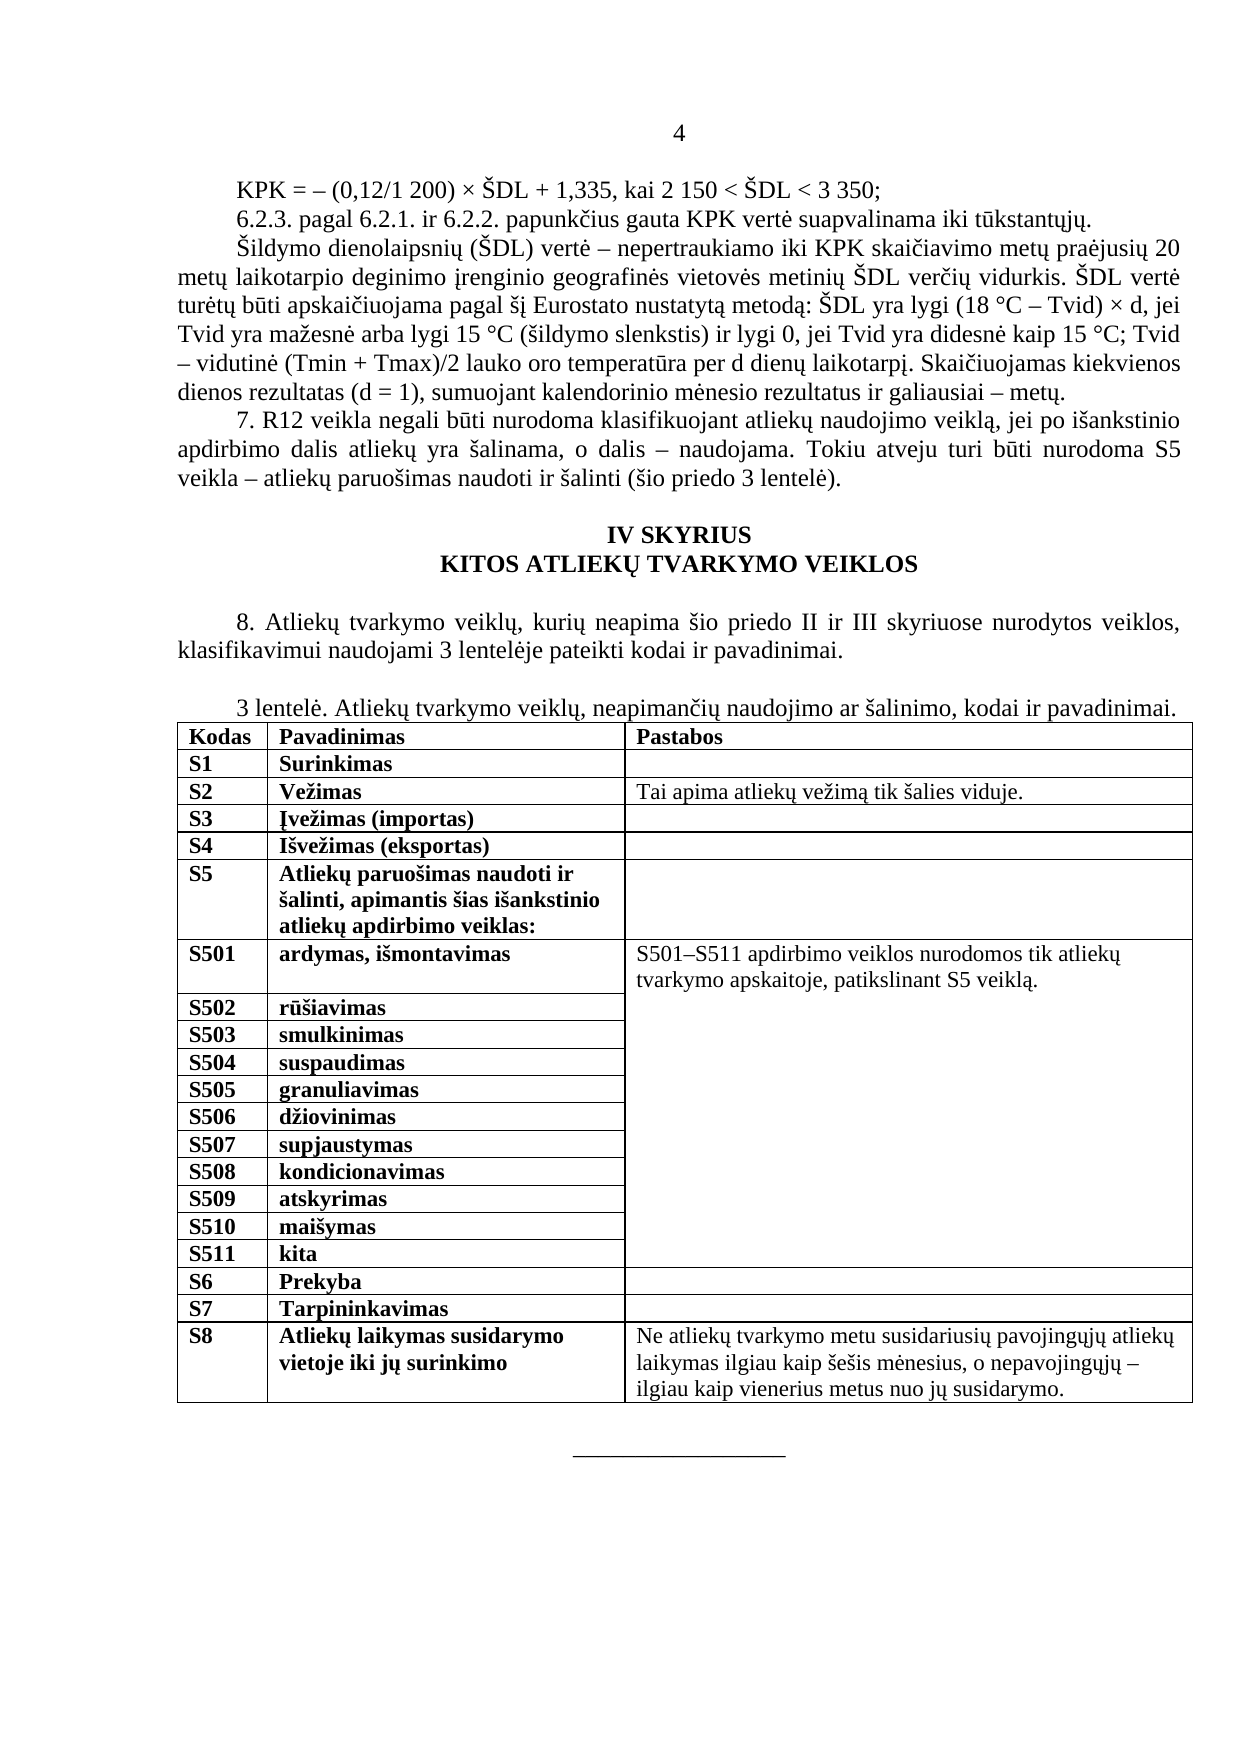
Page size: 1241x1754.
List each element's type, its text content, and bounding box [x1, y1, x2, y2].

table_cell S501–S511 apdirbimo veiklos nurodomos tik atliekų tvarkymo apskaitoje, patikslinant S5 veiklą. [626, 940, 1192, 993]
table_cell [626, 833, 1192, 859]
table_cell Įvežimas (importas) [268, 805, 624, 831]
table_cell Atliekų paruošimas naudoti ir šalinti, apimantis šias išankstinio atliekų apdirbimo veiklas: [268, 860, 624, 939]
table_cell Tarpininkavimas [268, 1295, 624, 1321]
table_cell smulkinimas [268, 1021, 624, 1047]
table_cell Tai apima atliekų vežimą tik šalies viduje. [626, 778, 1192, 804]
table_cell S506 [178, 1103, 267, 1130]
table_cell atskyrimas [268, 1186, 624, 1212]
table_cell S7 [178, 1295, 267, 1321]
table_cell S4 [178, 833, 267, 859]
table_cell [626, 1295, 1192, 1321]
text _________________ [177, 1431, 1181, 1460]
table_cell S503 [178, 1021, 267, 1047]
table_cell [626, 1239, 1192, 1267]
table_cell [626, 805, 1192, 831]
table_cell kita [268, 1240, 624, 1267]
text IV SKYRIUS [177, 521, 1181, 549]
table_cell [626, 860, 1192, 939]
table_cell [626, 1020, 1192, 1047]
table_cell džiovinimas [268, 1103, 624, 1130]
table_cell [626, 1048, 1192, 1075]
table_cell [626, 1212, 1192, 1239]
table_cell [626, 1075, 1192, 1102]
table_cell S510 [178, 1213, 267, 1239]
table_cell ardymas, išmontavimas [268, 940, 624, 993]
table_cell S3 [178, 805, 267, 831]
table_cell S5 [178, 860, 267, 939]
table_cell Atliekų laikymas susidarymo vietoje iki jų surinkimo [268, 1323, 624, 1402]
table_cell supjaustymas [268, 1131, 624, 1157]
table_cell [626, 1102, 1192, 1130]
text Šildymo dienolaipsnių (ŠDL) vertė – nepertraukiamo iki KPK skaičiavimo metų praėjusių 20 metų laikotarpio deginimo įrenginio geografinės vietovės metinių ŠDL verčių vidurkis. ŠDL vertė turėtų būti apskaičiuojama pagal šį Eurostato nustatytą metodą: ŠDL yra lygi (18 °C – Tvid) × d, jei Tvid yra mažesnė arba lygi 15 °C (šildymo slenkstis) ir lygi 0, jei Tvid yra didesnė kaip 15 °C; Tvid – vidutinė (Tmin + Tmax)/2 lauko oro temperatūra per d dienų laikotarpį. Skaičiuojamas kiekvienos dienos rezultatas (d = 1), sumuojant kalendorinio mėnesio rezultatus ir galiausiai – metų. [177, 233, 1181, 406]
text 3 lentelė. Atliekų tvarkymo veiklų, neapimančių naudojimo ar šalinimo, kodai ir pavadinimai. [177, 693, 1181, 722]
table_cell Išvežimas (eksportas) [268, 833, 624, 859]
table_cell Surinkimas [268, 750, 624, 777]
table_cell granuliavimas [268, 1076, 624, 1102]
table_cell [626, 1185, 1192, 1212]
table_header Kodas [178, 723, 267, 749]
table_cell S505 [178, 1076, 267, 1102]
table_cell [626, 750, 1192, 777]
table_cell S511 [178, 1240, 267, 1267]
table_cell S507 [178, 1131, 267, 1157]
table_cell Vežimas [268, 778, 624, 804]
table_cell suspaudimas [268, 1049, 624, 1075]
table_cell S502 [178, 994, 267, 1020]
table_cell [626, 1268, 1192, 1294]
text KITOS ATLIEKŲ TVARKYMO VEIKLOS [177, 549, 1181, 578]
table_cell S6 [178, 1268, 267, 1294]
table_cell Prekyba [268, 1268, 624, 1294]
table_cell S2 [178, 778, 267, 804]
text 8. Atliekų tvarkymo veiklų, kurių neapima šio priedo II ir III skyriuose nurodytos veiklos, klasifikavimui naudojami 3 lentelėje pateikti kodai ir pavadinimai. [177, 607, 1181, 664]
table_cell S508 [178, 1158, 267, 1184]
table_header Pavadinimas [268, 723, 624, 749]
text 7. R12 veikla negali būti nurodoma klasifikuojant atliekų naudojimo veiklą, jei po išankstinio apdirbimo dalis atliekų yra šalinama, o dalis – naudojama. Tokiu atveju turi būti nurodoma S5 veikla – atliekų paruošimas naudoti ir šalinti (šio priedo 3 lentelė). [177, 406, 1181, 492]
table_cell [626, 1130, 1192, 1157]
table_cell S509 [178, 1186, 267, 1212]
table_cell [626, 1157, 1192, 1184]
table_cell S504 [178, 1049, 267, 1075]
text 6.2.3. pagal 6.2.1. ir 6.2.2. papunkčius gauta KPK vertė suapvalinama iki tūkstantųjų. [177, 204, 1181, 233]
table_cell maišymas [268, 1213, 624, 1239]
table_cell Ne atliekų tvarkymo metu susidariusių pavojingųjų atliekų laikymas ilgiau kaip šešis mėnesius, o nepavojingųjų – ilgiau kaip vienerius metus nuo jų susidarymo. [626, 1323, 1192, 1402]
table_cell rūšiavimas [268, 994, 624, 1020]
table_header Pastabos [626, 723, 1192, 749]
table_cell S8 [178, 1323, 267, 1402]
text KPK = – (0,12/1 200) × ŠDL + 1,335, kai 2 150 < ŠDL < 3 350; [177, 176, 1181, 204]
table_cell S1 [178, 750, 267, 777]
table_cell [626, 993, 1192, 1020]
table_cell kondicionavimas [268, 1158, 624, 1184]
table_cell S501 [178, 940, 267, 993]
